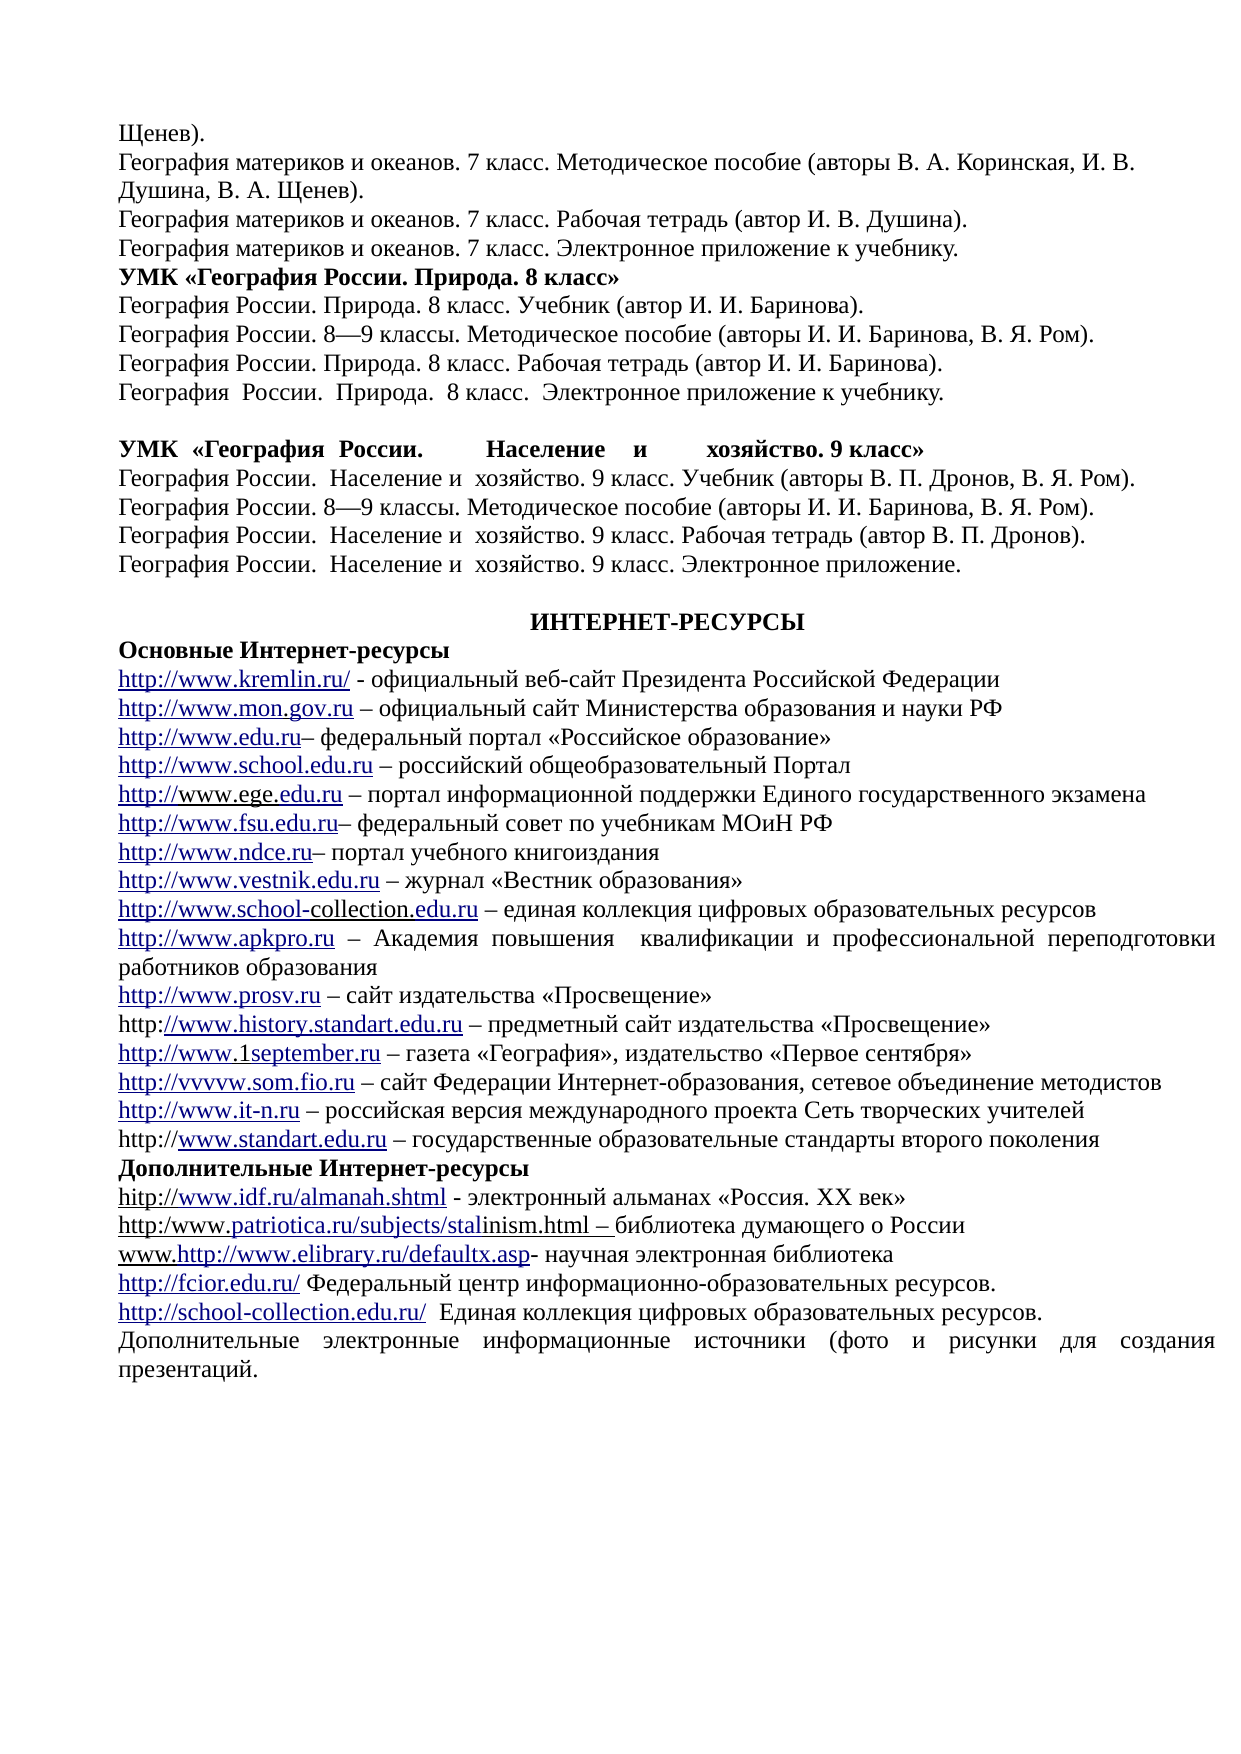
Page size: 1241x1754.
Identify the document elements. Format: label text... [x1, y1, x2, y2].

text http://www.еgе.edu.ru – портал информационной поддержки Единого государственного экзамена [118, 779, 1217, 808]
text www.http://www.elibrary.ru/defaultx.asp- научная электронная библиотека [118, 1239, 1217, 1268]
text http://www.it-n.ru – российская версия международного проекта Сеть творческих учителей [118, 1096, 1217, 1124]
text http://www.school.edu.ru – российский общеобразовательный Портал [118, 751, 1217, 779]
text Щенев). [118, 118, 1217, 147]
text http:/www.patriotica.ru/subjects/stalinism.html – библиотека думающего о России [118, 1211, 1217, 1239]
text http://vvvvw.som.fio.ru – сайт Федерации Интернет-образования, сетевое объединение методистов [118, 1067, 1217, 1096]
text http://www.apkpro.ru – Академия повышения квалификации и профессиональной переподготовки работников образования [118, 923, 1217, 981]
text http://www.edu.ru– федеральный портал «Российское образование» [118, 722, 1217, 751]
text http://school-collection.edu.ru/ Единая коллекция цифровых образовательных ресурсов. [118, 1297, 1217, 1326]
text География России. Население и хозяйство. 9 класс. Учебник (авторы В. П. Дронов, В. Я. Ром). [118, 463, 1217, 492]
text http://www.vestnik.edu.ru – журнал «Вестник образования» [118, 866, 1217, 894]
text География России. Население и хозяйство. 9 класс. Электронное приложение. [118, 549, 1217, 578]
text http://www.prosv.ru – сайт издательства «Просвещение» [118, 981, 1217, 1009]
text УМК «География России. Население и хозяйство. 9 класс» [118, 434, 1217, 463]
text http://www.ndce.ru– портал учебного книгоиздания [118, 837, 1217, 866]
text http://www.1september.ru – газета «География», издательство «Первое сентября» [118, 1038, 1217, 1067]
text География материков и океанов. 7 класс. Методическое пособие (авторы В. А. Коринская, И. В. Душина, В. А. Щенев). [118, 147, 1217, 204]
text http://fcior.edu.ru/ Федеральный центр информационно-образовательных ресурсов. [118, 1268, 1217, 1297]
text http://www.kremlin.ru/ - официальный веб-сайт Президента Российской Федерации [118, 664, 1217, 693]
text Основные Интернет-ресурсы [118, 636, 1217, 664]
text УМК «География России. Природа. 8 класс» [118, 262, 1217, 291]
text География материков и океанов. 7 класс. Рабочая тетрадь (автор И. В. Душина). [118, 204, 1217, 233]
text http://www.standart.edu.ru – государственные образовательные стандарты второго поколения [118, 1124, 1217, 1153]
text hitp://www.idf.ru/almanah.shtml - электронный альманах «Россия. XX век» [118, 1182, 1217, 1211]
text География России. Природа. 8 класс. Рабочая тетрадь (автор И. И. Баринова). [118, 348, 1217, 377]
text География России. Население и хозяйство. 9 класс. Рабочая тетрадь (автор В. П. Дронов). [118, 521, 1217, 549]
text ИНТЕРНЕТ-РЕСУРСЫ [118, 607, 1217, 636]
text География России. 8—9 классы. Методическое пособие (авторы И. И. Баринова, В. Я. Ром). [118, 492, 1217, 521]
text http://www.fsu.edu.ru– федеральный совет по учебникам МОиН РФ [118, 808, 1217, 837]
text Дополнительные Интернет-ресурсы [118, 1153, 1217, 1182]
text Дополнительные электронные информационные источники (фото и рисунки для создания презентаций. [118, 1326, 1217, 1383]
text География России. 8—9 классы. Методическое пособие (авторы И. И. Баринова, В. Я. Ром). [118, 319, 1217, 348]
text География России. Природа. 8 класс. Электронное приложение к учебнику. [118, 377, 1217, 406]
text География России. Природа. 8 класс. Учебник (автор И. И. Баринова). [118, 291, 1217, 319]
text http://www.history.standart.edu.ru – предметный сайт издательства «Просвещение» [118, 1009, 1217, 1038]
text http://www.mon.gov.ru – официальный сайт Министерства образования и науки РФ [118, 693, 1217, 722]
text География материков и океанов. 7 класс. Электронное приложение к учебнику. [118, 233, 1217, 262]
text http://www.school-collection.edu.ru – единая коллекция цифровых образовательных ресурсов [118, 894, 1217, 923]
